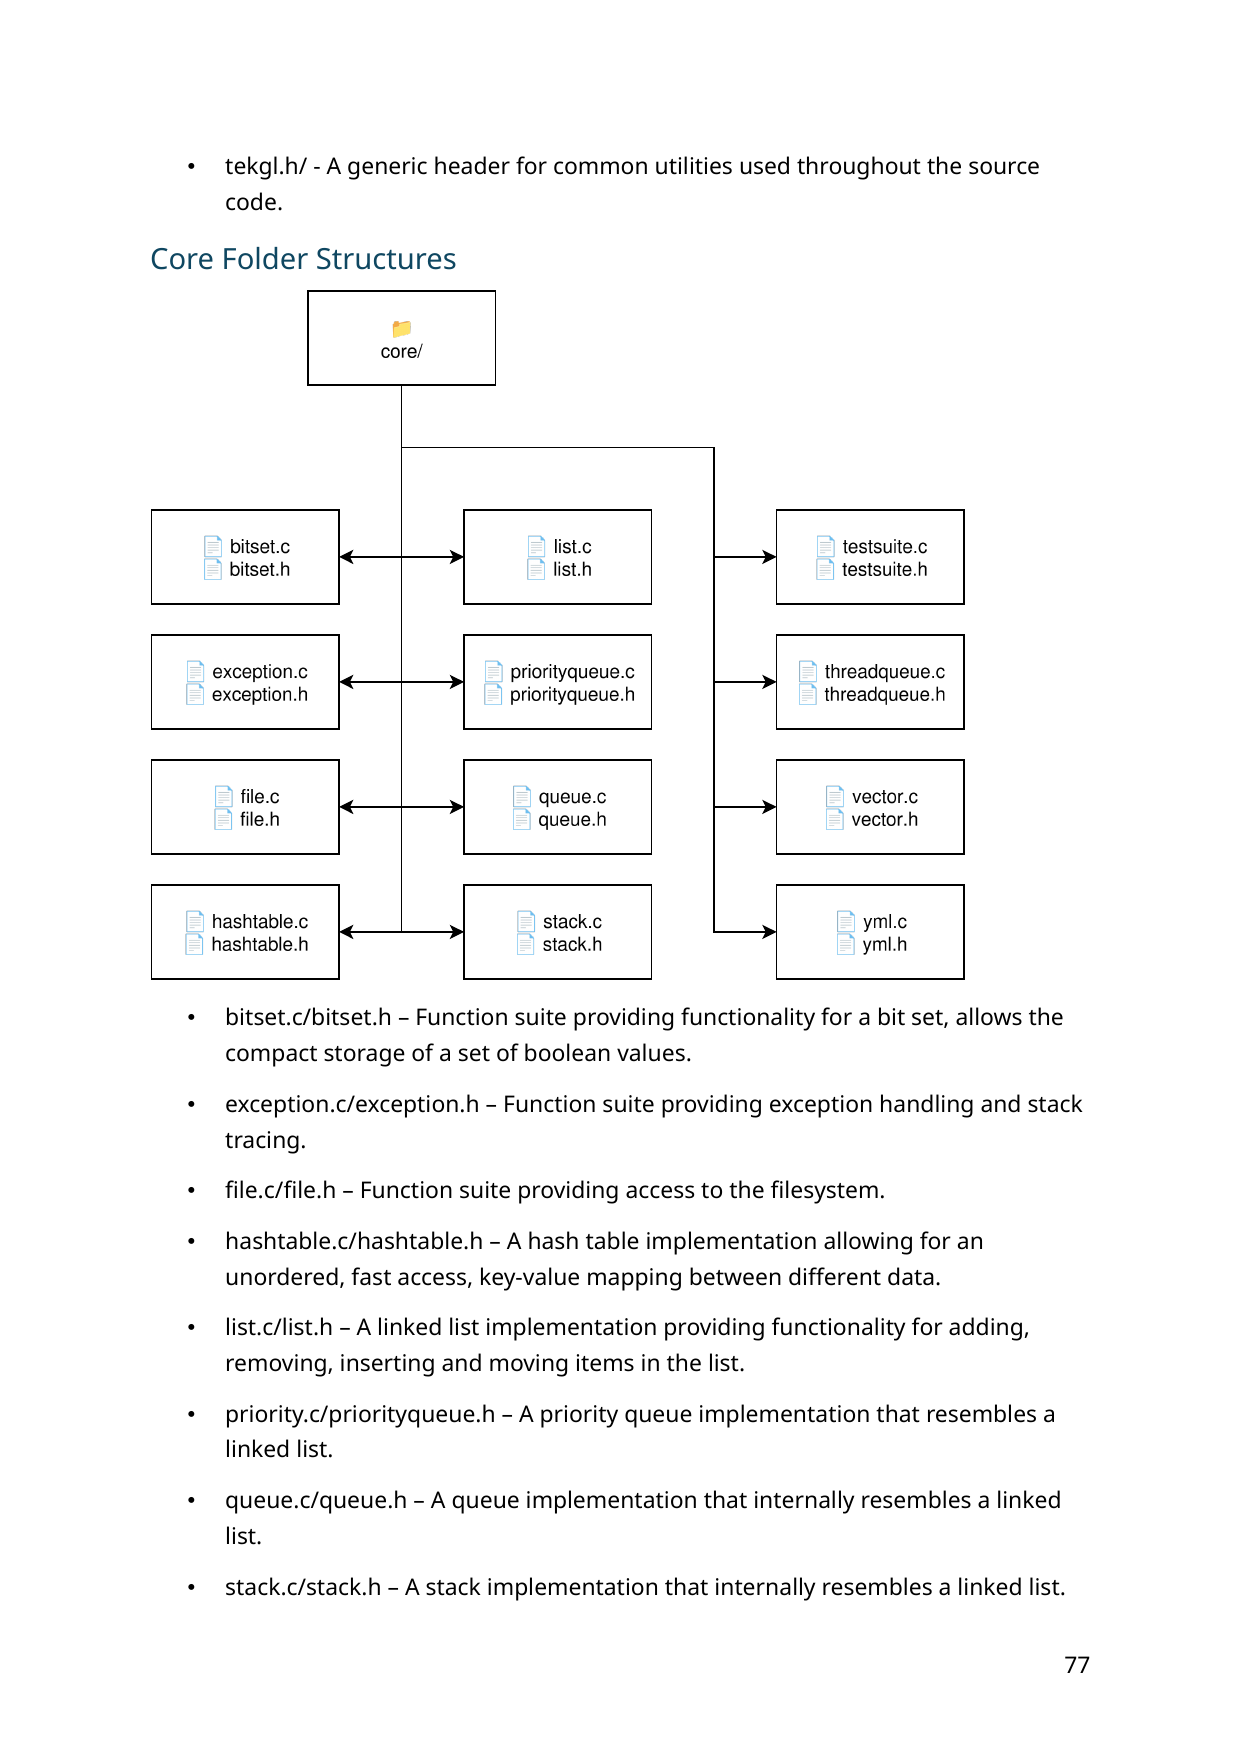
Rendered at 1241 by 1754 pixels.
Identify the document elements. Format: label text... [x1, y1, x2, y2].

list exception.c/exception.h – Function suite providing exception handling and stack tracing. [187, 1088, 1090, 1155]
list bitset.c/bitset.h – Function suite providing functionality for a bit set, allows the compact storage of a set of boolean values. [187, 1001, 1090, 1068]
list hashtable.c/hashtable.h – A hash table implementation allowing for an unordered, fast access, key-value mapping between different data. [187, 1224, 1090, 1292]
list priority.c/priorityqueue.h – A priority queue implementation that resembles a linked list. [187, 1397, 1090, 1465]
subtitle Core Folder Structures [150, 238, 1090, 278]
list file.c/file.h – Function suite providing access to the filesystem. [187, 1174, 1090, 1205]
list list.c/list.h – A linked list implementation providing functionality for adding, removing, inserting and moving items in the list. [187, 1311, 1090, 1378]
list queue.c/queue.h – A queue implementation that internally resembles a linked list. [187, 1484, 1090, 1551]
list tekgl.h/ - A generic header for common utilities used throughout the source code. [187, 150, 1090, 217]
list stack.c/stack.h – A stack implementation that internally resembles a linked list. [187, 1570, 1090, 1602]
